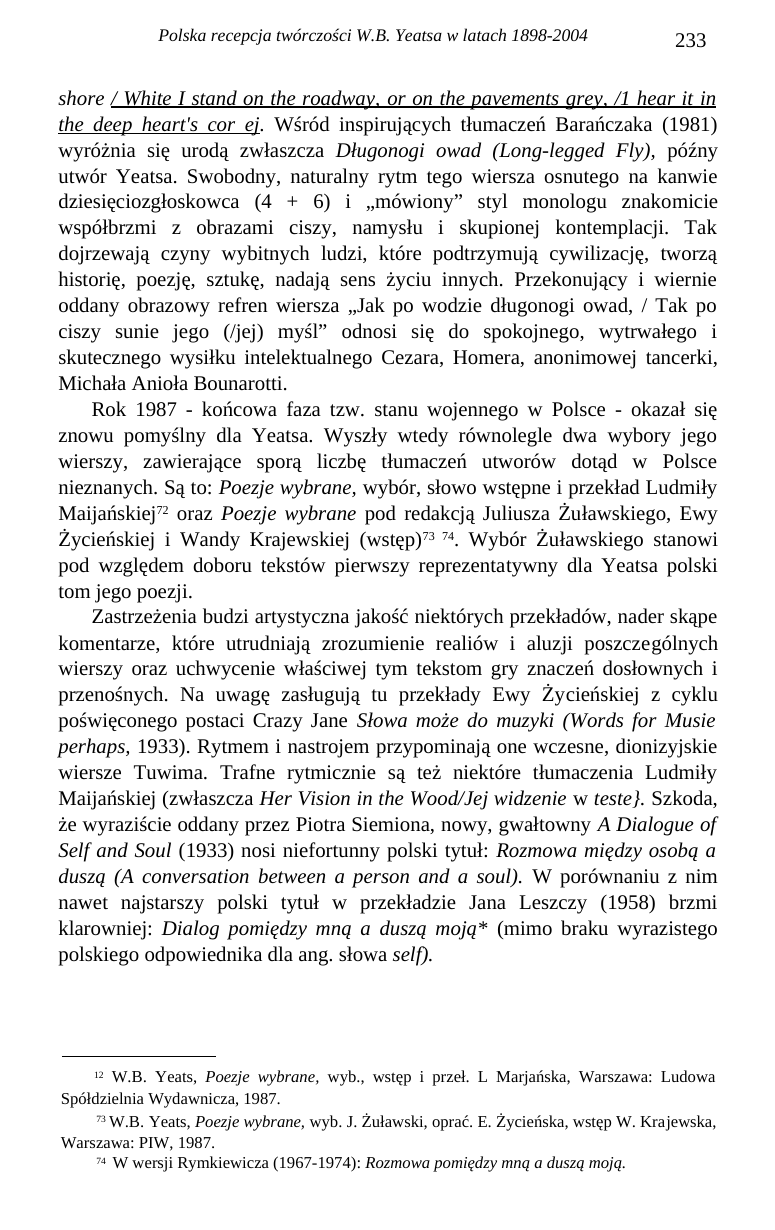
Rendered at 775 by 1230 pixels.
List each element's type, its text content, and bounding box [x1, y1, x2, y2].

text 74 W wersji Rymkiewicza (1967-1974): Rozmowa pomiędzy mną a duszą moją. [61, 1153, 717, 1172]
text Polska recepcja twórczości W.B. Yeatsa w latach 1898-2004 [158, 25, 616, 45]
text 12 W.B. Yeats, Poezje wybrane, wyb., wstęp i przeł. L Marjańska, Warszawa: Ludowa Spółdzielnia Wydawnicza, 1987. [61, 1067, 717, 1108]
text Zastrzeżenia budzi artystyczna jakość niektórych przekładów, nader skąpe komentarze, które utrudniają zrozumienie realiów i aluzji poszcze­gólnych wierszy oraz uchwycenie właściwej tym tekstom gry znaczeń dosłownych i przenośnych. Na uwagę zasługują tu przekłady Ewy Ży­cieńskiej z cyklu poświęconego postaci Crazy Jane Słowa może do muzy­ki (Words for Musie perhaps, 1933). Rytmem i nastrojem przypominają one wczesne, dionizyjskie wiersze Tuwima. Trafne rytmicznie są też niektóre tłumaczenia Ludmiły Maijańskiej (zwłaszcza Her Vision in the Wood/Jej widzenie w teste}. Szkoda, że wyraziście oddany przez Piotra Siemiona, nowy, gwałtowny A Dialogue of Self and Soul (1933) nosi niefortunny polski tytuł: Rozmowa między osobą a duszą (A conversation between a person and a soul). W porównaniu z nim nawet najstarszy polski tytuł w przekładzie Jana Leszczy (1958) brzmi klarowniej: Dialog pomiędzy mną a duszą moją* (mimo braku wyrazistego polskiego odpo­wiednika dla ang. słowa self). [58, 604, 718, 966]
text 233 [675, 28, 712, 52]
text 73 W.B. Yeats, Poezje wybrane, wyb. J. Żuławski, oprać. E. Życieńska, wstęp W. Kra­jewska, Warszawa: PIW, 1987. [61, 1112, 717, 1152]
text Rok 1987 - końcowa faza tzw. stanu wojennego w Polsce - okazał się znowu pomyślny dla Yeatsa. Wyszły wtedy równolegle dwa wybory jego wierszy, zawierające sporą liczbę tłumaczeń utworów dotąd w Polsce nieznanych. Są to: Poezje wybrane, wybór, słowo wstępne i przekład Ludmiły Maijańskiej72 oraz Poezje wybrane pod redakcją Juliusza Żu­ławskiego, Ewy Życieńskiej i Wandy Krajewskiej (wstęp)73 74. Wybór Żu­ławskiego stanowi pod względem doboru tekstów pierwszy reprezenta­tywny dla Yeatsa polski tom jego poezji. [58, 397, 718, 603]
text shore / White I stand on the roadway, or on the pavements grey, /1 hear it in the deep heart's cor ej. Wśród inspirujących tłumaczeń Barańczaka (1981) wyróżnia się urodą zwłaszcza Długonogi owad (Long-legged Fly), późny utwór Yeatsa. Swobodny, naturalny rytm tego wiersza osnutego na kanwie dziesięciozgłoskowca (4 + 6) i „mówiony” styl monologu znako­micie współbrzmi z obrazami ciszy, namysłu i skupionej kontemplacji. Tak dojrzewają czyny wybitnych ludzi, które podtrzymują cywilizację, tworzą historię, poezję, sztukę, nadają sens życiu innych. Przekonujący i wiernie oddany obrazowy refren wiersza „Jak po wodzie długonogi owad, / Tak po ciszy sunie jego (/jej) myśl” odnosi się do spokojnego, wytrwałego i skutecznego wysiłku intelektualnego Cezara, Homera, ano­nimowej tancerki, Michała Anioła Bounarotti. [58, 86, 718, 395]
